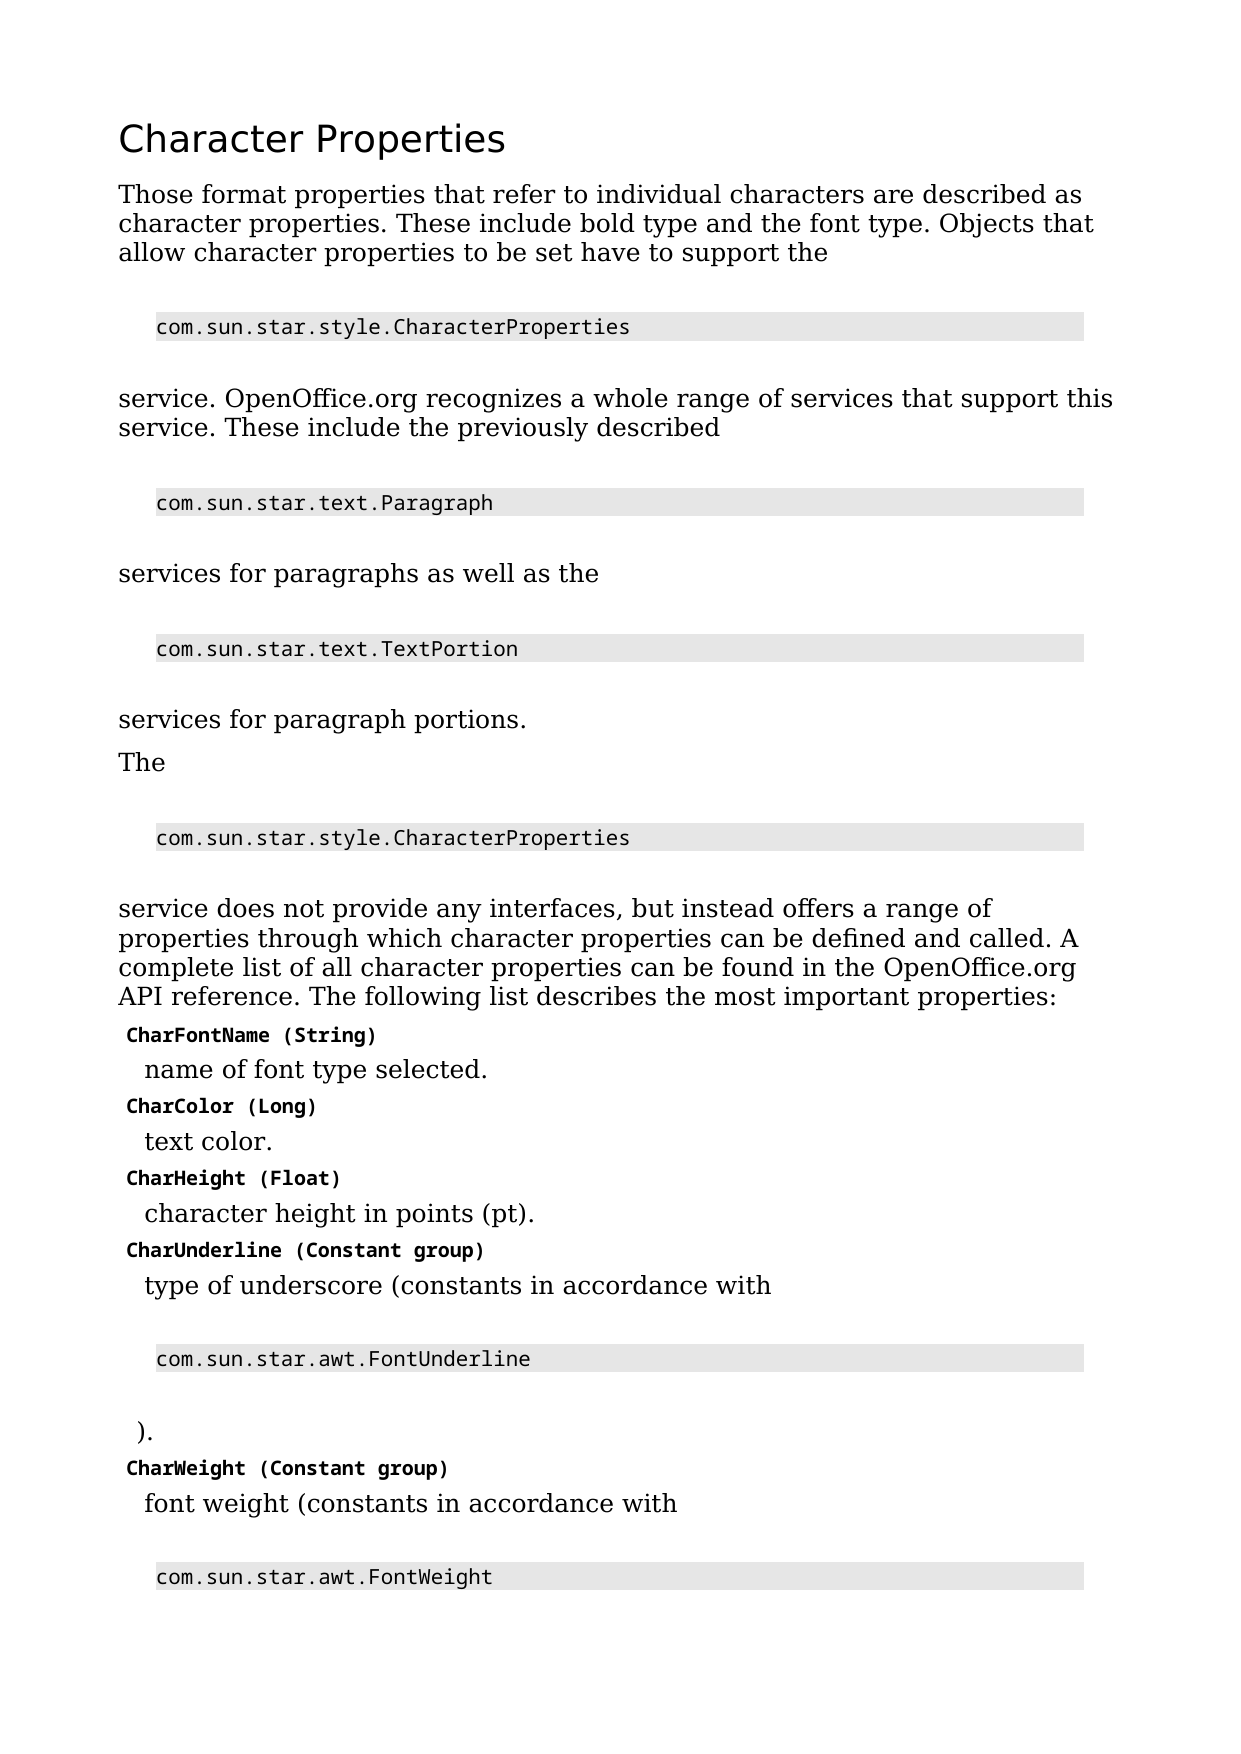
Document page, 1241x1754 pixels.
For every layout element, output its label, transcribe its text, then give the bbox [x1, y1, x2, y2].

list character height in points (pt). [136, 1199, 1122, 1228]
text The [118, 748, 1122, 778]
text Those format properties that refer to individual characters are described as character properties. These include bold type and the font type. Objects that allow character properties to be set have to support the [118, 180, 1122, 267]
list text color. [136, 1127, 1122, 1156]
list ). [136, 1417, 1122, 1446]
text services for paragraph portions. [118, 706, 1122, 735]
list com.sun.star.awt.FontUnderline [156, 1344, 1084, 1372]
text com.sun.star.style.CharacterProperties [156, 823, 1084, 851]
list com.sun.star.awt.FontWeight [156, 1562, 1084, 1590]
list name of font type selected. [136, 1055, 1122, 1084]
list font weight (constants in accordance with [136, 1489, 1122, 1518]
list CharColor (Long) [118, 1091, 1122, 1120]
list CharWeight (Constant group) [118, 1452, 1122, 1482]
text com.sun.star.text.Paragraph [156, 488, 1084, 516]
text service. OpenOffice.org recognizes a whole range of services that support this service. These include the previously described [118, 384, 1122, 443]
list CharHeight (Float) [118, 1162, 1122, 1192]
list type of underscore (constants in accordance with [136, 1271, 1122, 1300]
text services for paragraphs as well as the [118, 559, 1122, 589]
subtitle Character Properties [118, 118, 1122, 162]
text service does not provide any interfaces, but instead offers a range of properties through which character properties can be defined and called. A complete list of all character properties can be found in the OpenOffice.org API reference. The following list describes the most important properties: [118, 894, 1122, 1011]
list CharUnderline (Constant group) [118, 1234, 1122, 1263]
text com.sun.star.text.TextPortion [156, 634, 1084, 662]
list CharFontName (String) [118, 1019, 1122, 1048]
text com.sun.star.style.CharacterProperties [156, 312, 1084, 341]
